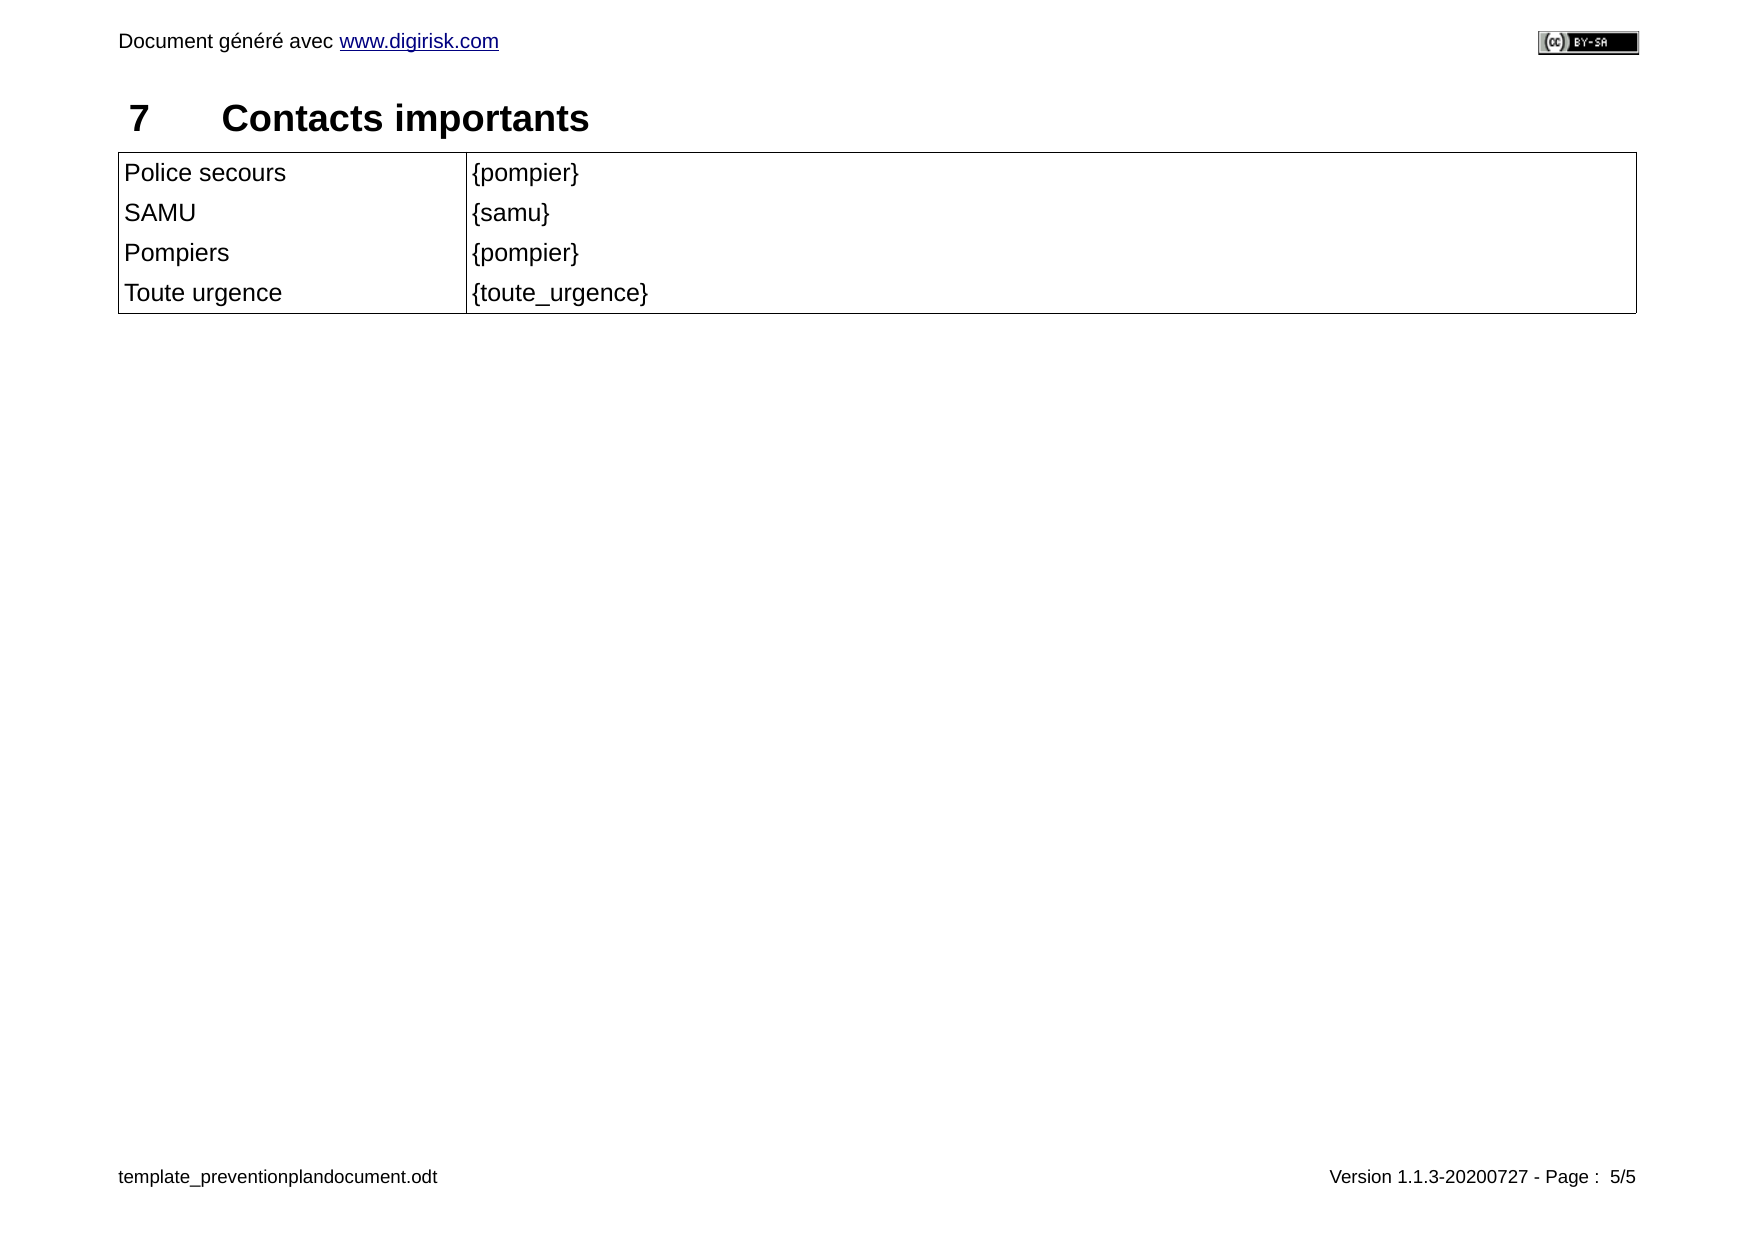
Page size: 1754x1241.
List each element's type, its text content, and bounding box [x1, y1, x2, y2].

picture [1538, 31, 1640, 55]
table_header {pompier} [467, 153, 1636, 192]
table_cell Pompiers [119, 232, 466, 272]
table_cell SAMU [119, 192, 466, 232]
table_cell {pompier} [467, 232, 1636, 272]
subtitle Contacts importants [118, 96, 1636, 139]
table_cell Toute urgence [119, 273, 466, 313]
table_cell {toute_urgence} [467, 273, 1636, 313]
table_cell {samu} [467, 192, 1636, 232]
table_header Police secours [119, 153, 466, 192]
